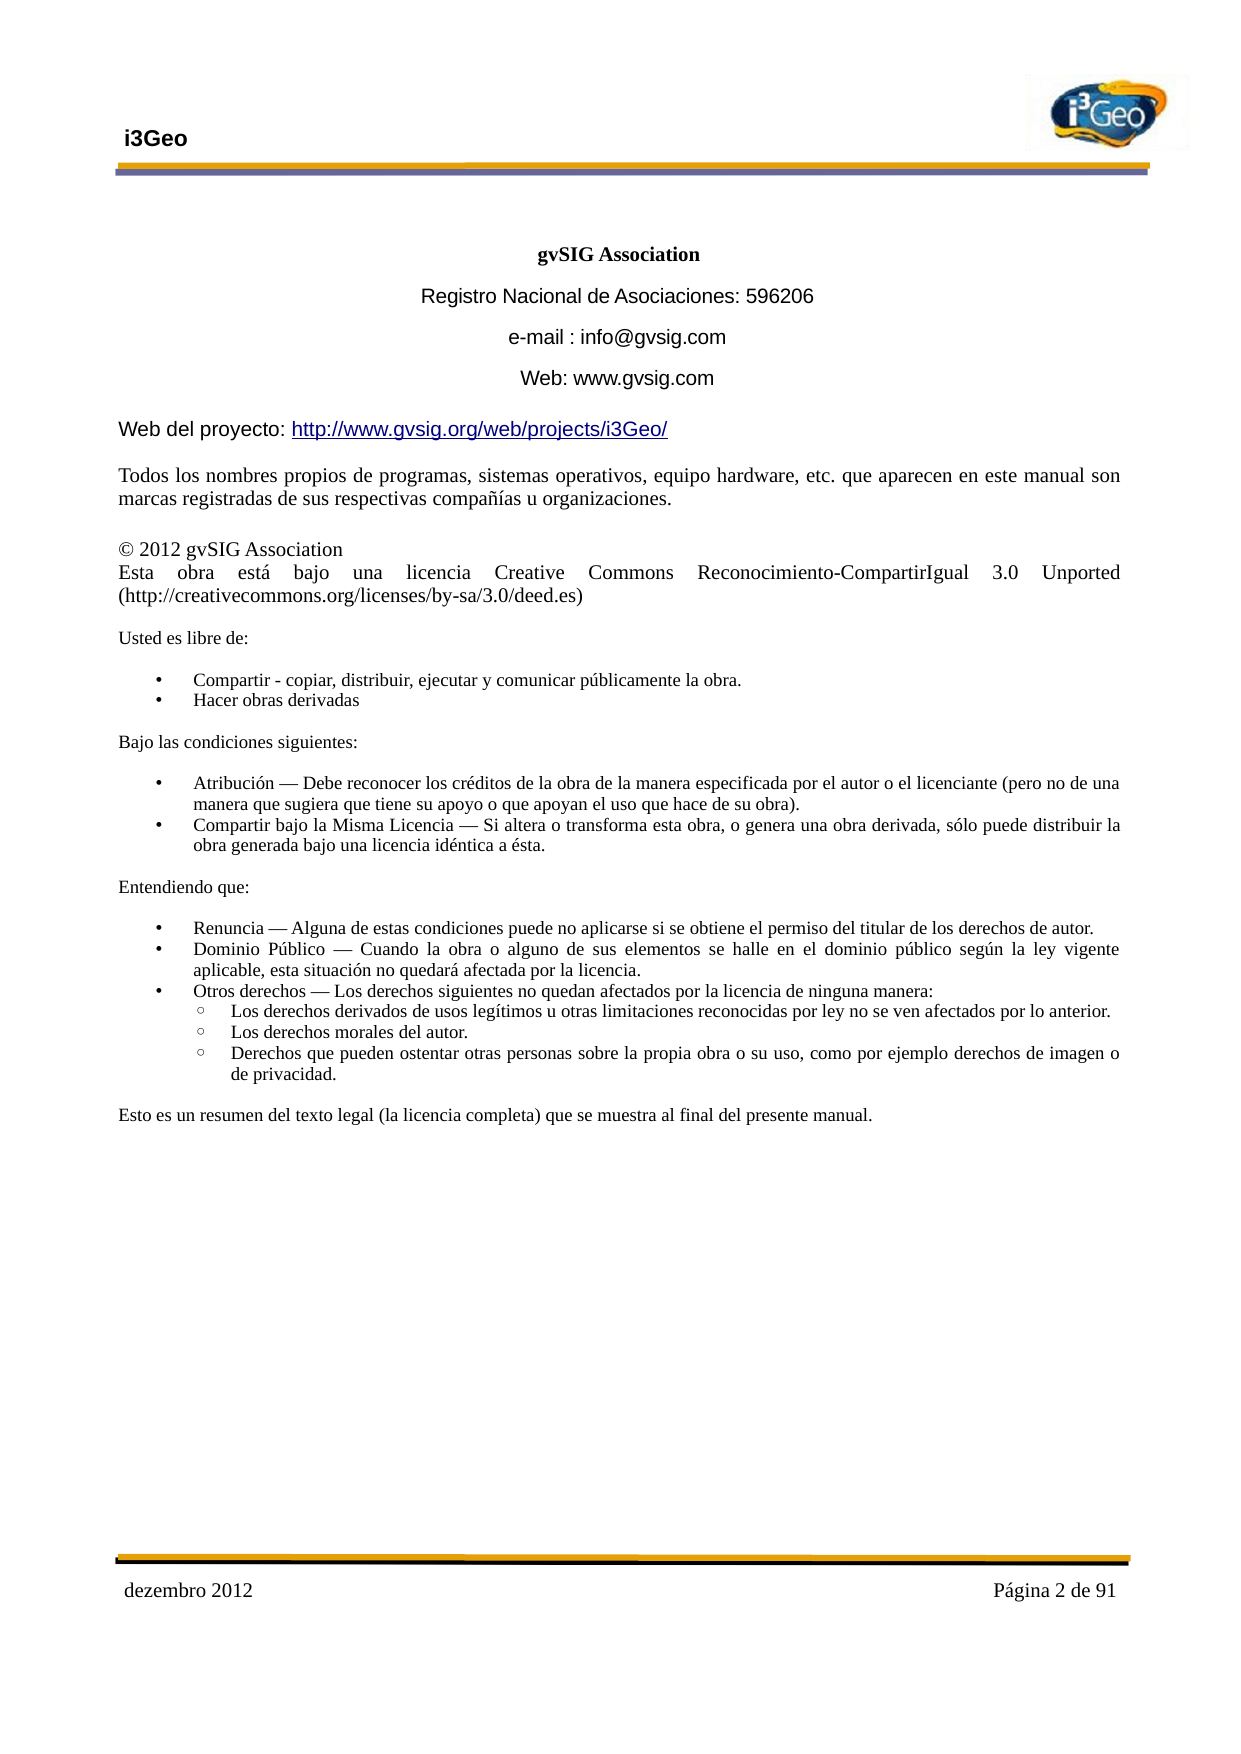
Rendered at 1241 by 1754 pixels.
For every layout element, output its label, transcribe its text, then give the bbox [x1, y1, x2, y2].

text Bajo las condiciones siguientes: [118, 732, 1122, 752]
list Compartir - copiar, distribuir, ejecutar y comunicar públicamente la obra. [156, 669, 1122, 690]
list Compartir bajo la Misma Licencia — Si altera o transforma esta obra, o genera una obra derivada, sólo puede distribuir la obra generada bajo una licencia idéntica a ésta. [156, 814, 1122, 856]
picture [1025, 74, 1191, 151]
text Todos los nombres propios de programas, sistemas operativos, equipo hardware, etc. que aparecen en este manual son marcas registradas de sus respectivas compañías u organizaciones. [118, 464, 1122, 510]
list Dominio Público — Cuando la obra o alguno de sus elementos se halle en el dominio público según la ley vigente aplicable, esta situación no quedará afectada por la licencia. [156, 939, 1122, 980]
text Esta obra está bajo una licencia Creative Commons Reconocimiento-CompartirIgual 3.0 Unported (http://creativecommons.org/licenses/by-sa/3.0/deed.es) [118, 561, 1122, 607]
table_header gvSIG Association [120, 243, 1117, 278]
list Derechos que pueden ostentar otras personas sobre la propia obra o su uso, como por ejemplo derechos de imagen o de privacidad. [193, 1042, 1122, 1084]
list Hacer obras derivadas [156, 690, 1122, 711]
text Web del proyecto: http://www.gvsig.org/web/projects/i3Geo/ [118, 417, 1122, 441]
list Renuncia — Alguna de estas condiciones puede no aplicarse si se obtiene el permiso del titular de los derechos de autor. [156, 918, 1122, 939]
table_cell Registro Nacional de Asociaciones: 596206 e-mail : info@gvsig.com Web: www.gvsig.com [120, 278, 1117, 389]
list Atribución — Debe reconocer los créditos de la obra de la manera especificada por el autor o el licenciante (pero no de una manera que sugiera que tiene su apoyo o que apoyan el uso que hace de su obra). [156, 773, 1122, 814]
list Los derechos derivados de usos legítimos u otras limitaciones reconocidas por ley no se ven afectados por lo anterior. [193, 1001, 1122, 1022]
list Los derechos morales del autor. [193, 1022, 1122, 1042]
text © 2012 gvSIG Association [118, 538, 1122, 561]
text Esto es un resumen del texto legal (la licencia completa) que se muestra al final del presente manual. [118, 1105, 1122, 1125]
text Usted es libre de: [118, 628, 1122, 649]
list Otros derechos — Los derechos siguientes no quedan afectados por la licencia de ninguna manera: [156, 980, 1122, 1001]
text Entendiendo que: [118, 877, 1122, 897]
